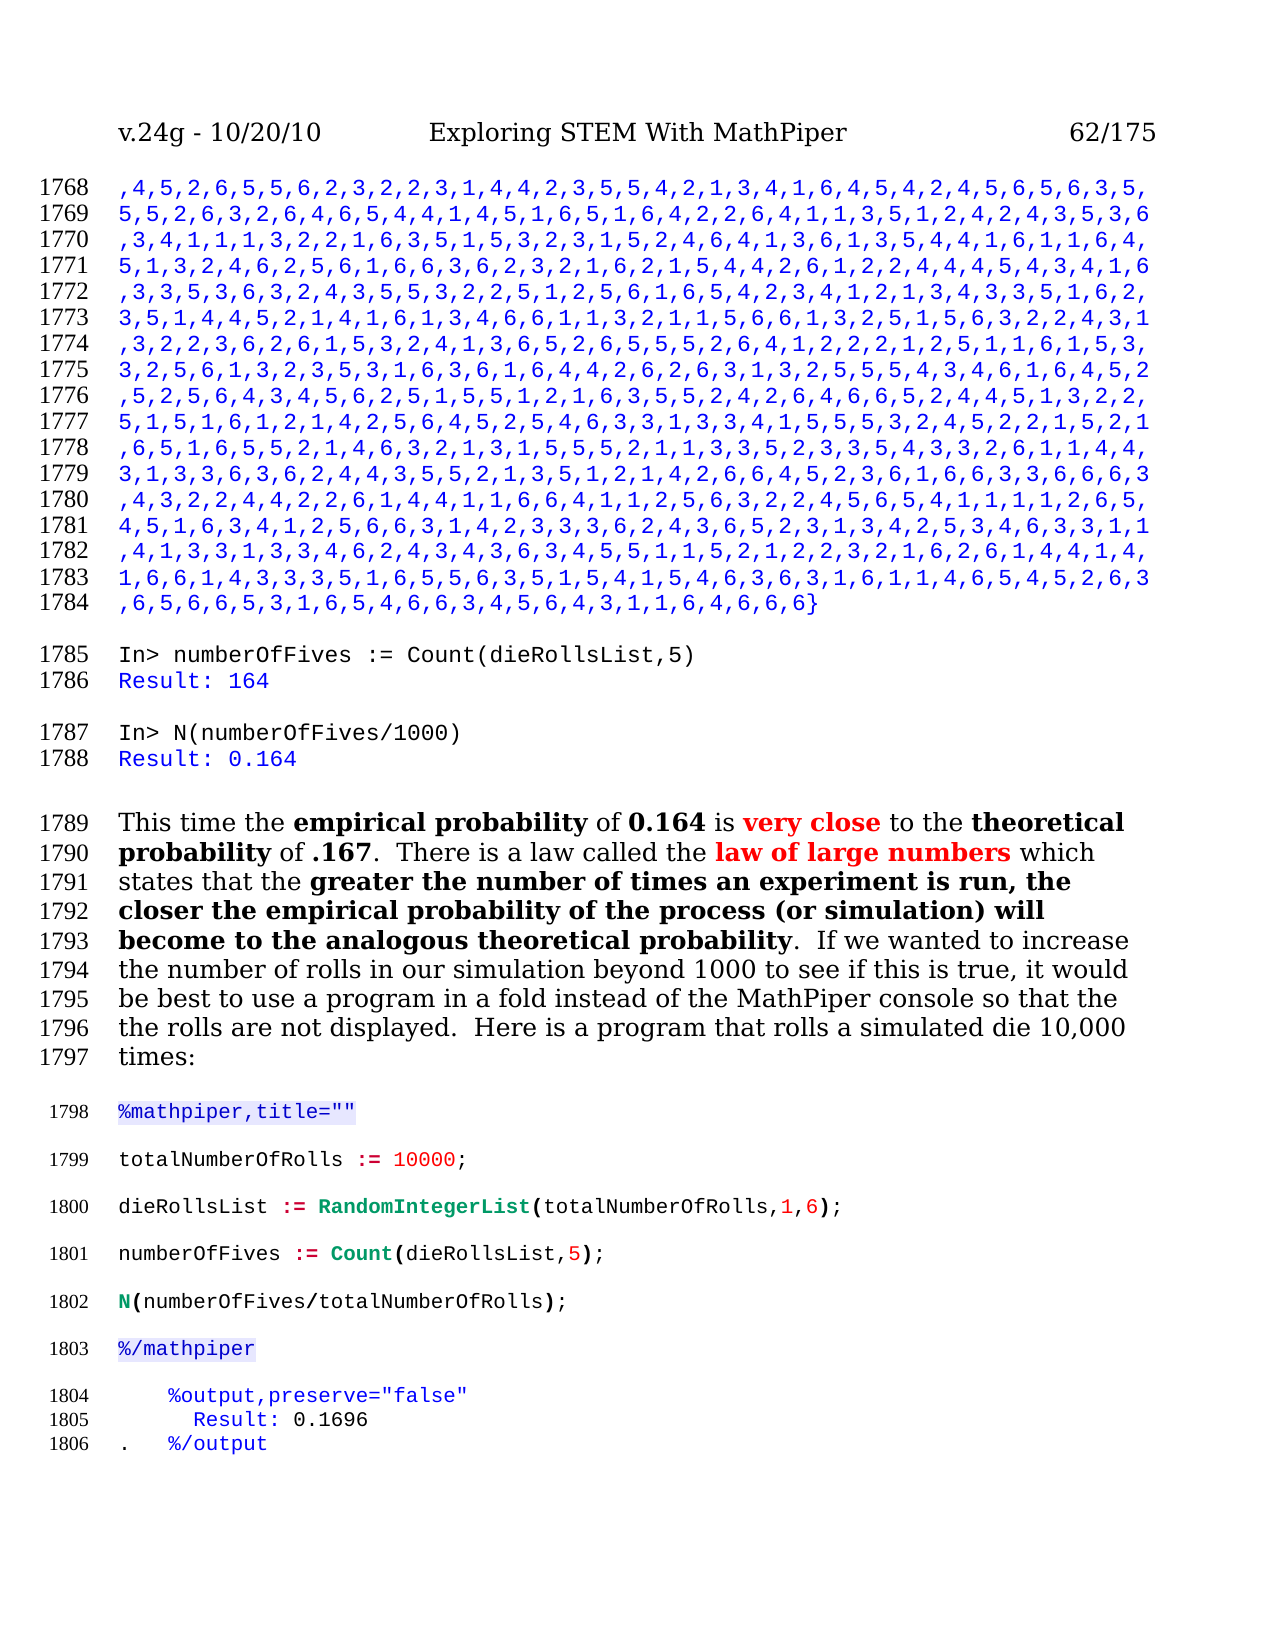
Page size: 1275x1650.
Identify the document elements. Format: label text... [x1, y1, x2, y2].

text totalNumberOfRolls := 10000; [118, 1149, 1157, 1172]
text %/mathpiper [118, 1338, 1157, 1362]
text %output,preserve="false" [118, 1385, 1157, 1409]
text dieRollsList := RandomIntegerList(totalNumberOfRolls,1,6); [118, 1196, 1157, 1220]
text numberOfFives := Count(dieRollsList,5); [118, 1243, 1157, 1267]
text Result: 0.1696 [118, 1409, 1157, 1432]
text In> numberOfFives := Count(dieRollsList,5) [118, 644, 1157, 669]
text . %/output [118, 1432, 1157, 1456]
text N(numberOfFives/totalNumberOfRolls); [118, 1291, 1157, 1314]
text %mathpiper,title="" [118, 1101, 1157, 1125]
text This time the empirical probability of 0.164 is very close to the theoretical probability of .167. There is a law called the law of large numbers which states that the greater the number of times an experiment is run, the closer the empirical probability of the process (or simulation) will become to the analogous theoretical probability. If we wanted to increase the number of rolls in our simulation beyond 1000 to see if this is true, it would be best to use a program in a fold instead of the MathPiper console so that the the rolls are not displayed. Here is a program that rolls a simulated die 10,000 times: [118, 808, 1157, 1072]
text Result: 164 [118, 669, 1157, 696]
text In> N(numberOfFives/1000) [118, 721, 1157, 747]
text ,4,5,2,6,5,5,6,2,3,2,2,3,1,4,4,2,3,5,5,4,2,1,3,4,1,6,4,5,4,2,4,5,6,5,6,3,5,5,5,2,6,3,2,6,4,6,5,4,4,1,4,5,1,6,5,1,6,4,2,2,6,4,1,1,3,5,1,2,4,2,4,3,5,3,6,3,4,1,1,1,3,2,2,1,6,3,5,1,5,3,2,3,1,5,2,4,6,4,1,3,6,1,3,5,4,4,1,6,1,1,6,4,5,1,3,2,4,6,2,5,6,1,6,6,3,6,2,3,2,1,6,2,1,5,4,4,2,6,1,2,2,4,4,4,5,4,3,4,1,6,3,3,5,3,6,3,2,4,3,5,5,3,2,2,5,1,2,5,6,1,6,5,4,2,3,4,1,2,1,3,4,3,3,5,1,6,2,3,5,1,4,4,5,2,1,4,1,6,1,3,4,6,6,1,1,3,2,1,1,5,6,6,1,3,2,5,1,5,6,3,2,2,4,3,1,3,2,2,3,6,2,6,1,5,3,2,4,1,3,6,5,2,6,5,5,5,2,6,4,1,2,2,2,1,2,5,1,1,6,1,5,3,3,2,5,6,1,3,2,3,5,3,1,6,3,6,1,6,4,4,2,6,2,6,3,1,3,2,5,5,5,4,3,4,6,1,6,4,5,2,5,2,5,6,4,3,4,5,6,2,5,1,5,5,1,2,1,6,3,5,5,2,4,2,6,4,6,6,5,2,4,4,5,1,3,2,2,5,1,5,1,6,1,2,1,4,2,5,6,4,5,2,5,4,6,3,3,1,3,3,4,1,5,5,5,3,2,4,5,2,2,1,5,2,1,6,5,1,6,5,5,2,1,4,6,3,2,1,3,1,5,5,5,2,1,1,3,3,5,2,3,3,5,4,3,3,2,6,1,1,4,4,3,1,3,3,6,3,6,2,4,4,3,5,5,2,1,3,5,1,2,1,4,2,6,6,4,5,2,3,6,1,6,6,3,3,6,6,6,3,4,3,2,2,4,4,2,2,6,1,4,4,1,1,6,6,4,1,1,2,5,6,3,2,2,4,5,6,5,4,1,1,1,1,2,6,5,4,5,1,6,3,4,1,2,5,6,6,3,1,4,2,3,3,3,6,2,4,3,6,5,2,3,1,3,4,2,5,3,4,6,3,3,1,1,4,1,3,3,1,3,3,4,6,2,4,3,4,3,6,3,4,5,5,1,1,5,2,1,2,2,3,2,1,6,2,6,1,4,4,1,4,1,6,6,1,4,3,3,3,5,1,6,5,5,6,3,5,1,5,4,1,5,4,6,3,6,3,1,6,1,1,4,6,5,4,5,2,6,3,6,5,6,6,5,3,1,6,5,4,6,6,3,4,5,6,4,3,1,1,6,4,6,6,6} [118, 177, 1157, 618]
text Result: 0.164 [118, 747, 1157, 773]
